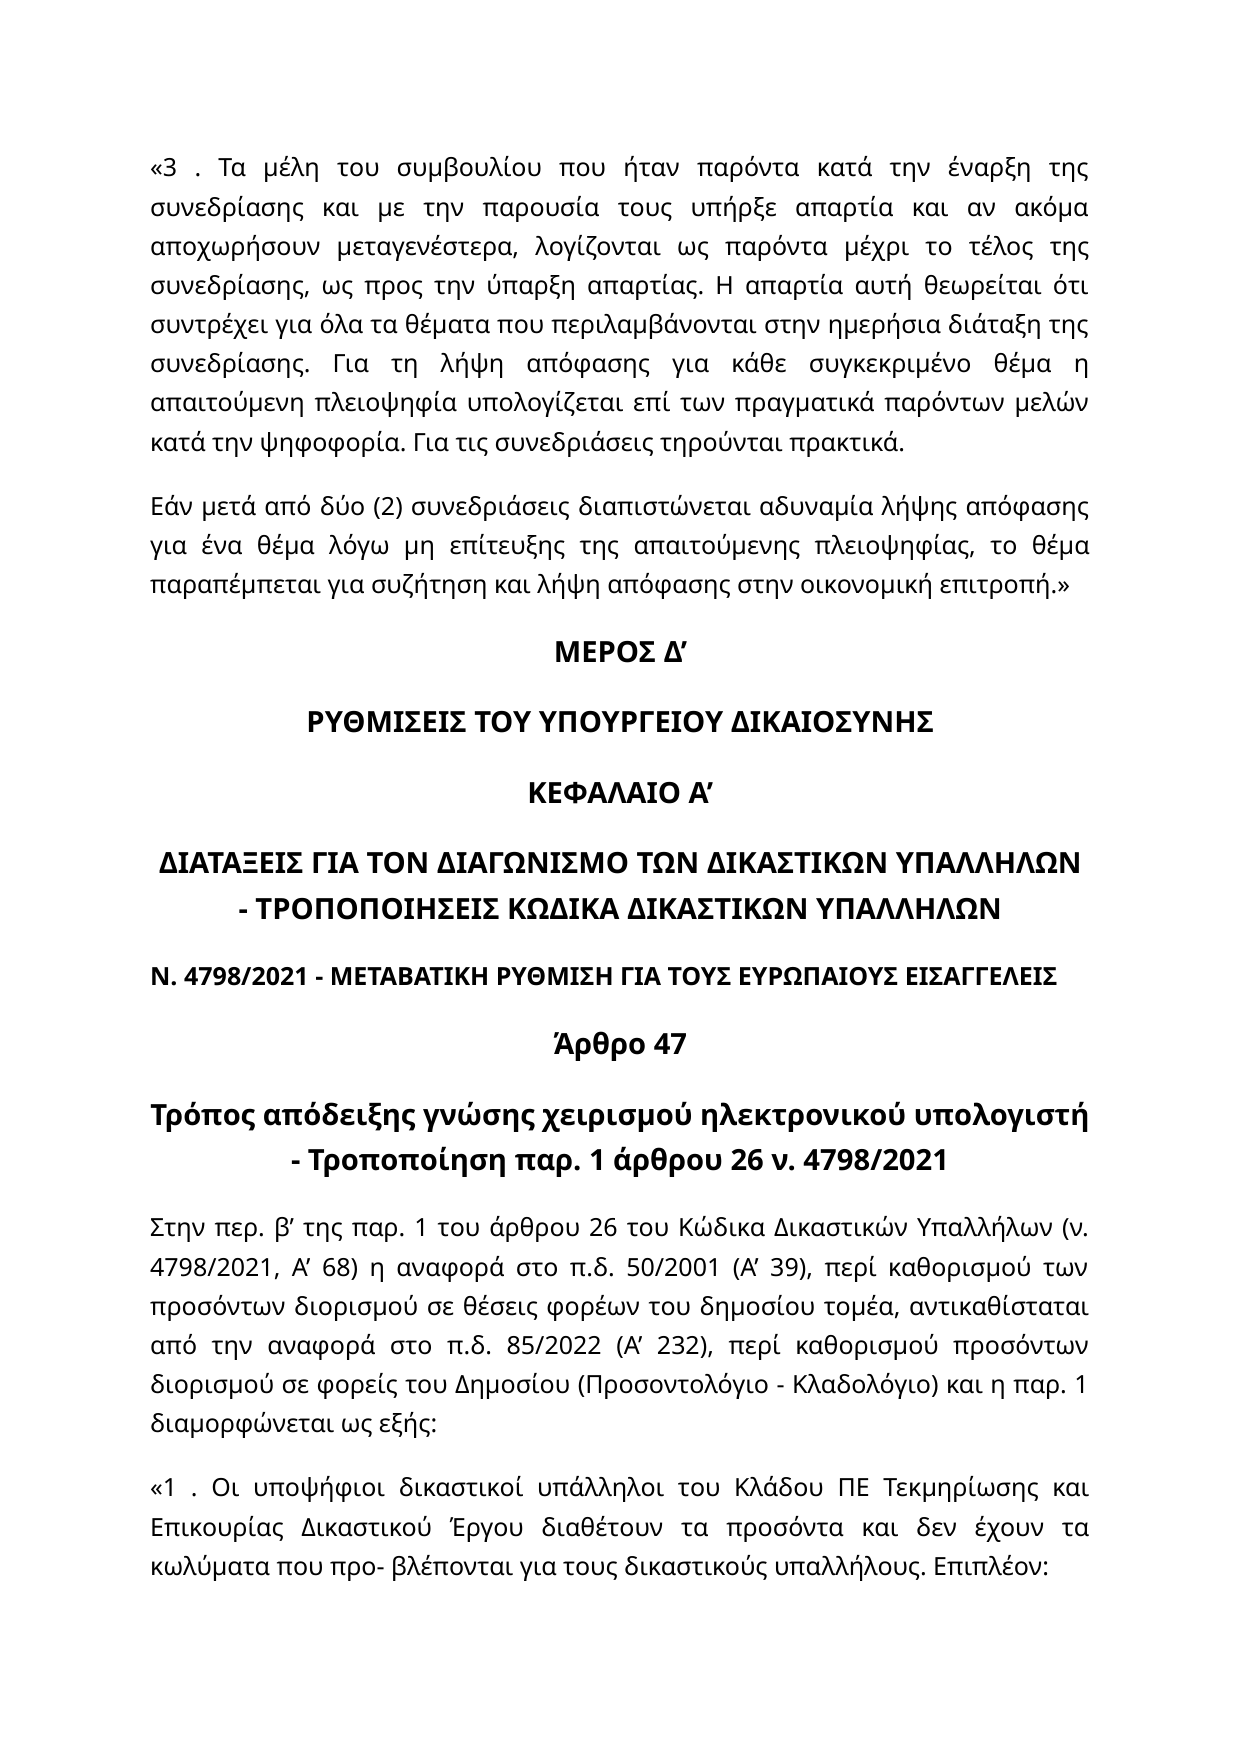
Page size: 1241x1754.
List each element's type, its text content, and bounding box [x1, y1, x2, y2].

text Ν. 4798/2021 - ΜΕΤΑΒΑΤΙΚΗ ΡΥΘΜΙΣΗ ΓΙΑ ΤΟΥΣ ΕΥΡΩΠΑΙΟΥΣ ΕΙΣΑΓΓΕΛΕΙΣ [150, 959, 1090, 993]
subtitle ΚΕΦΑΛΑΙΟ Α’ [150, 772, 1090, 812]
text «1 . Οι υποψήφιοι δικαστικοί υπάλληλοι του Κλάδου ΠΕ Τεκμηρίωσης και Επικουρίας Δικαστικού Έργου διαθέτουν τα προσόντα και δεν έχουν τα κωλύματα που προ- βλέπονται για τους δικαστικούς υπαλλήλους. Επιπλέον: [150, 1470, 1090, 1582]
subtitle Άρθρο 47 [150, 1023, 1090, 1063]
subtitle ΔΙΑΤΑΞΕΙΣ ΓΙΑ ΤΟΝ ΔΙΑΓΩΝΙΣΜΟ ΤΩΝ ΔΙΚΑΣΤΙΚΩΝ ΥΠΑΛΛΗΛΩΝ - ΤΡΟΠΟΠΟΙΗΣΕΙΣ ΚΩΔΙΚΑ ΔΙΚΑΣΤΙΚΩΝ ΥΠΑΛΛΗΛΩΝ [150, 843, 1090, 928]
subtitle ΜΕΡΟΣ Δ’ [150, 631, 1090, 671]
subtitle Τρόπος απόδειξης γνώσης χειρισμού ηλεκτρονικού υπολογιστή - Τροποποίηση παρ. 1 άρθρου 26 ν. 4798/2021 [150, 1094, 1090, 1179]
text Εάν μετά από δύο (2) συνεδριάσεις διαπιστώνεται αδυναμία λήψης απόφασης για ένα θέμα λόγω μη επίτευξης της απαιτούμενης πλειοψηφίας, το θέμα παραπέμπεται για συζήτηση και λήψη απόφασης στην οικονομική επιτροπή.» [150, 488, 1090, 601]
subtitle ΡΥΘΜΙΣΕΙΣ ΤΟΥ ΥΠΟΥΡΓΕΙΟΥ ΔΙΚΑΙΟΣΥΝΗΣ [150, 701, 1090, 741]
text Στην περ. β’ της παρ. 1 του άρθρου 26 του Κώδικα Δικαστικών Υπαλλήλων (ν. 4798/2021, Α’ 68) η αναφορά στο π.δ. 50/2001 (Α’ 39), περί καθορισμού των προσόντων διορισμού σε θέσεις φορέων του δημοσίου τομέα, αντικαθίσταται από την αναφορά στο π.δ. 85/2022 (Α’ 232), περί καθορισμού προσόντων διορισμού σε φορείς του Δημοσίου (Προσοντολόγιο - Κλαδολόγιο) και η παρ. 1 διαμορφώνεται ως εξής: [150, 1210, 1090, 1440]
text «3 . Τα μέλη του συμβουλίου που ήταν παρόντα κατά την έναρξη της συνεδρίασης και με την παρουσία τους υπήρξε απαρτία και αν ακόμα αποχωρήσουν μεταγενέστερα, λογίζονται ως παρόντα μέχρι το τέλος της συνεδρίασης, ως προς την ύπαρξη απαρτίας. Η απαρτία αυτή θεωρείται ότι συντρέχει για όλα τα θέματα που περιλαμβάνονται στην ημερήσια διάταξη της συνεδρίασης. Για τη λήψη απόφασης για κάθε συγκεκριμένο θέμα η απαιτούμενη πλειοψηφία υπολογίζεται επί των πραγματικά παρόντων μελών κατά την ψηφοφορία. Για τις συνεδριάσεις τηρούνται πρακτικά. [150, 150, 1090, 458]
